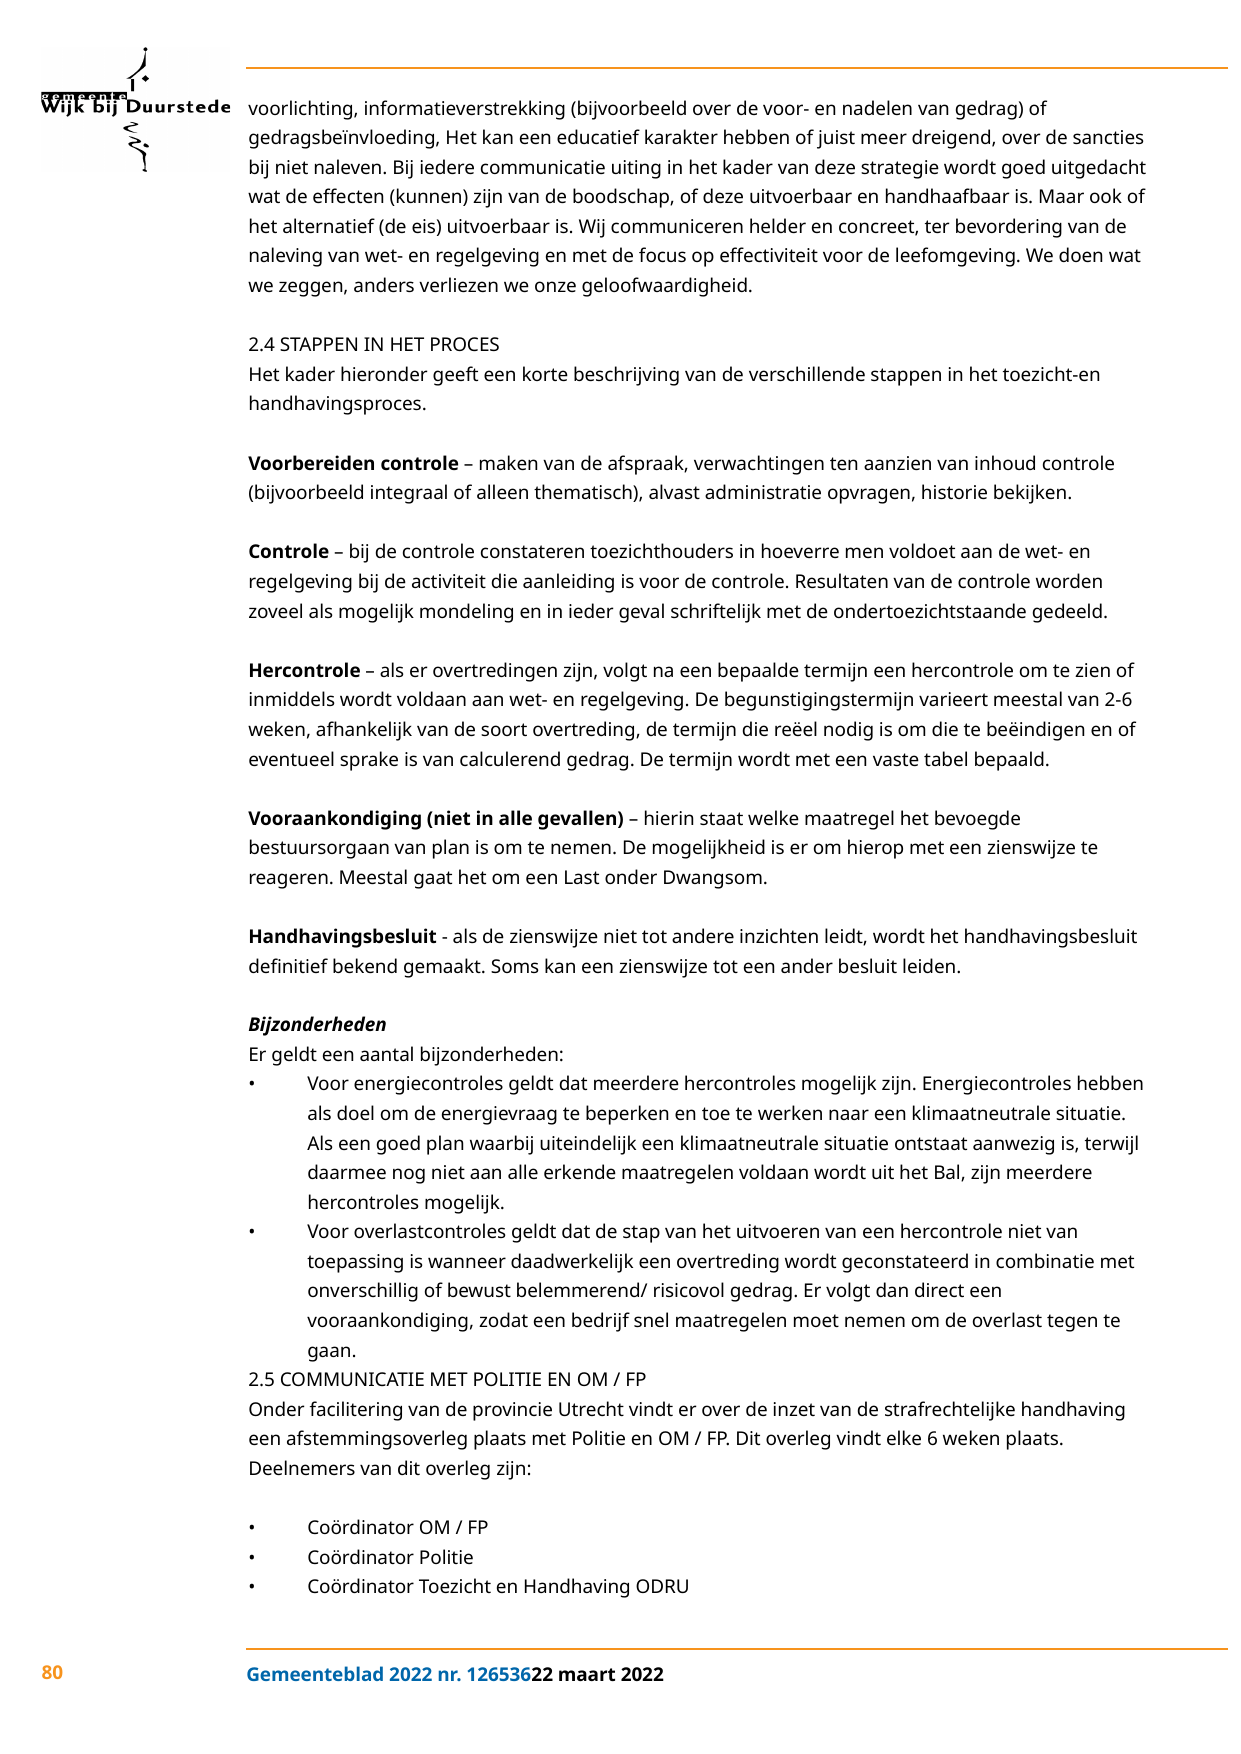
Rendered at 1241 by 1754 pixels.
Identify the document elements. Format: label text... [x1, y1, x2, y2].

text voorlichting, informatieverstrekking (bijvoorbeeld over de voor- en nadelen van gedrag) of gedragsbeïnvloeding, Het kan een educatief karakter hebben of juist meer dreigend, over de sancties bij niet naleven. Bij iedere communicatie uiting in het kader van deze strategie wordt goed uitgedacht wat de effecten (kunnen) zijn van de boodschap, of deze uitvoerbaar en handhaafbaar is. Maar ook of het alternatief (de eis) uitvoerbaar is. Wij communiceren helder en concreet, ter bevordering van de naleving van wet- en regelgeving en met de focus op effectiviteit voor de leefomgeving. We doen wat we zeggen, anders verliezen we onze geloofwaardigheid. [248, 95, 1152, 298]
list Voor energiecontroles geldt dat meerdere hercontroles mogelijk zijn. Energiecontroles hebben als doel om de energievraag te beperken en toe te werken naar een klimaatneutrale situatie. Als een goed plan waarbij uiteindelijk een klimaatneutrale situatie ontstaat aanwezig is, terwijl daarmee nog niet aan alle erkende maatregelen voldaan wordt uit het Bal, zijn meerdere hercontroles mogelijk. [248, 1071, 1152, 1214]
list Coördinator OM / FP [248, 1514, 1152, 1540]
text Bijzonderheden [248, 1011, 1152, 1037]
list Coördinator Toezicht en Handhaving ODRU [248, 1573, 1152, 1599]
text Onder facilitering van de provincie Utrecht vindt er over de inzet van de strafrechtelijke handhaving een afstemmingsoverleg plaats met Politie en OM / FP. Dit overleg vindt elke 6 weken plaats. Deelnemers van dit overleg zijn: [248, 1396, 1152, 1481]
text 2.5 COMMUNICATIE MET POLITIE EN OM / FP [248, 1366, 1152, 1392]
text Het kader hieronder geeft een korte beschrijving van de verschillende stappen in het toezicht-en handhavingsproces. [248, 361, 1152, 416]
text 2.4 STAPPEN IN HET PROCES [248, 331, 1152, 357]
list Voor overlastcontroles geldt dat de stap van het uitvoeren van een hercontrole niet van toepassing is wanneer daadwerkelijk een overtreding wordt geconstateerd in combinatie met onverschillig of bewust belemmerend/ risicovol gedrag. Er volgt dan direct een vooraankondiging, zodat een bedrijf snel maatregelen moet nemen om de overlast tegen te gaan. [248, 1218, 1152, 1362]
text Er geldt een aantal bijzonderheden: [248, 1041, 1152, 1067]
table_header Voorbereiden controle – maken van de afspraak, verwachtingen ten aanzien van inhoud controle (bijvoorbeeld integraal of alleen thematisch), alvast administratie opvragen, historie bekijken. Controle – bij de controle constateren toezichthouders in hoeverre men voldoet aan de wet- en regelgeving bij de activiteit die aanleiding is voor de controle. Resultaten van de controle worden zoveel als mogelijk mondeling en in ieder geval schriftelijk met de ondertoezichtstaande gedeeld. Hercontrole – als er overtredingen zijn, volgt na een bepaalde termijn een hercontrole om te zien of inmiddels wordt voldaan aan wet- en regelgeving. De begunstigingstermijn varieert meestal van 2-6 weken, afhankelijk van de soort overtreding, de termijn die reëel nodig is om die te beëindigen en of eventueel sprake is van calculerend gedrag. De termijn wordt met een vaste tabel bepaald. Vooraankondiging (niet in alle gevallen) – hierin staat welke maatregel het bevoegde bestuursorgaan van plan is om te nemen. De mogelijkheid is er om hierop met een zienswijze te reageren. Meestal gaat het om een Last onder Dwangsom. Handhavingsbesluit - als de zienswijze niet tot andere inzichten leidt, wordt het handhavingsbesluit definitief bekend gemaakt. Soms kan een zienswijze tot een ander besluit leiden. [248, 450, 1152, 978]
picture [41, 47, 231, 172]
list Coördinator Politie [248, 1544, 1152, 1569]
